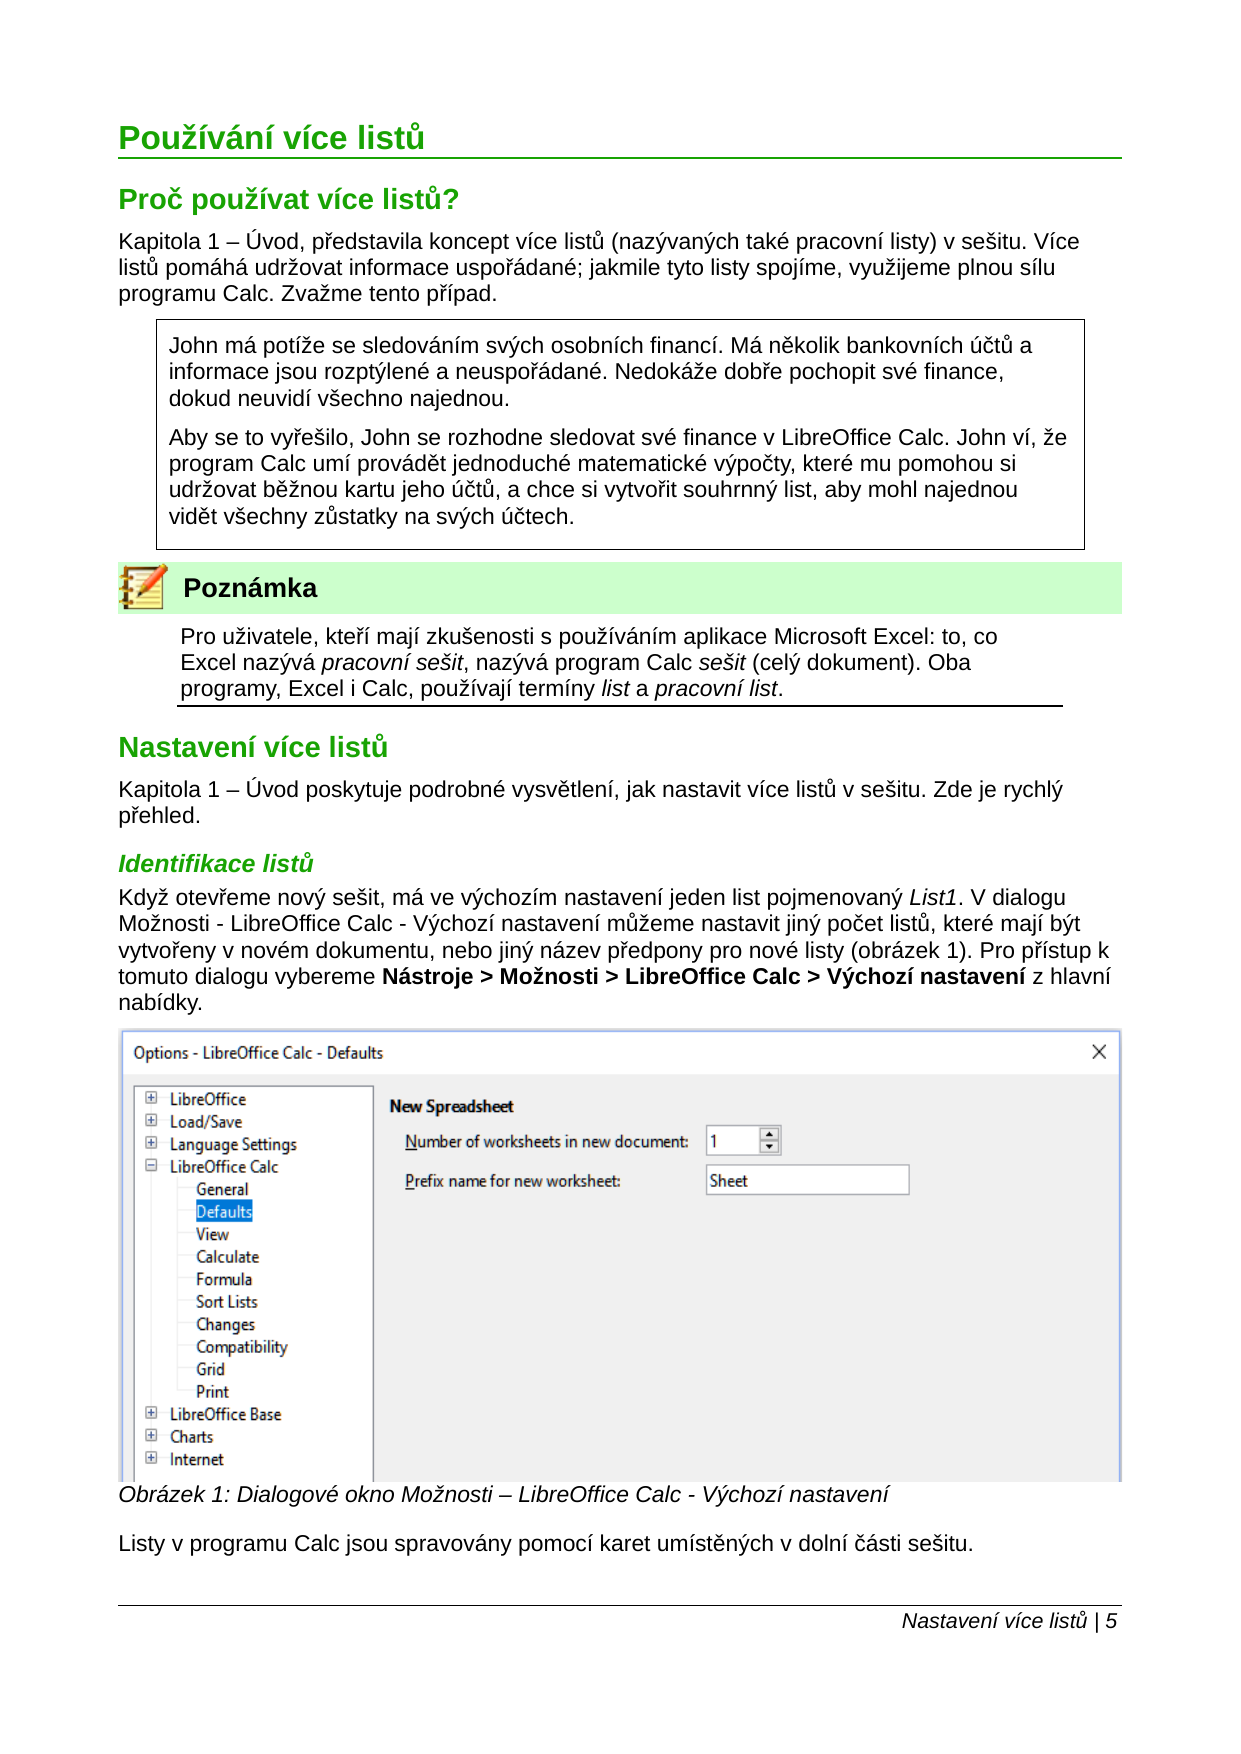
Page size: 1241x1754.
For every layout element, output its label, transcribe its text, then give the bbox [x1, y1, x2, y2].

subtitle Poznámka [118, 562, 1122, 614]
text Pro uživatele, kteří mají zkušenosti s používáním aplikace Microsoft Excel: to, co Excel nazývá pracovní sešit, nazývá program Calc sešit (celý dokument). Oba programy, Excel i Calc, používají termíny list a pracovní list. [177, 620, 1063, 705]
text Aby se to vyřešilo, John se rozhodne sledovat své finance v LibreOffice Calc. John ví, že program Calc umí provádět jednoduché matematické výpočty, které mu pomohou si udržovat běžnou kartu jeho účtů, a chce si vytvořit souhrnný list, aby mohl najednou vidět všechny zůstatky na svých účtech. [168, 423, 1072, 529]
subtitle Identifikace listů [118, 849, 1122, 878]
text John má potíže se sledováním svých osobních financí. Má několik bankovních účtů a informace jsou rozptýlené a neuspořádané. Nedokáže dobře pochopit své finance, dokud neuvidí všechno najednou. [168, 332, 1072, 411]
text Kapitola 1 – Úvod, představila koncept více listů (nazývaných také pracovní listy) v sešitu. Více listů pomáhá udržovat informace uspořádané; jakmile tyto listy spojíme, využijeme plnou sílu programu Calc. Zvažme tento případ. [118, 228, 1122, 307]
text Když otevřeme nový sešit, má ve výchozím nastavení jeden list pojmenovaný List1. V dialogu Možnosti - LibreOffice Calc - Výchozí nastavení můžeme nastavit jiný počet listů, které mají být vytvořeny v novém dokumentu, nebo jiný název předpony pro nové listy (obrázek 1). Pro přístup k tomuto dialogu vybereme Nástroje > Možnosti > LibreOffice Calc > Výchozí nastavení z hlavní nabídky. [118, 884, 1122, 1016]
text Listy v programu Calc jsou spravovány pomocí karet umístěných v dolní části sešitu. [118, 1529, 1122, 1556]
text Obrázek 1: Dialogové okno Možnosti – LibreOffice Calc - Výchozí nastavení [118, 1482, 1122, 1507]
subtitle Používání více listů [118, 118, 1122, 157]
picture [118, 1028, 1123, 1482]
text Kapitola 1 – Úvod poskytuje podrobné vysvětlení, jak nastavit více listů v sešitu. Zde je rychlý přehled. [118, 776, 1122, 828]
subtitle Nastavení více listů [118, 731, 1122, 764]
picture [119, 562, 170, 613]
subtitle Proč používat více listů? [118, 182, 1122, 216]
